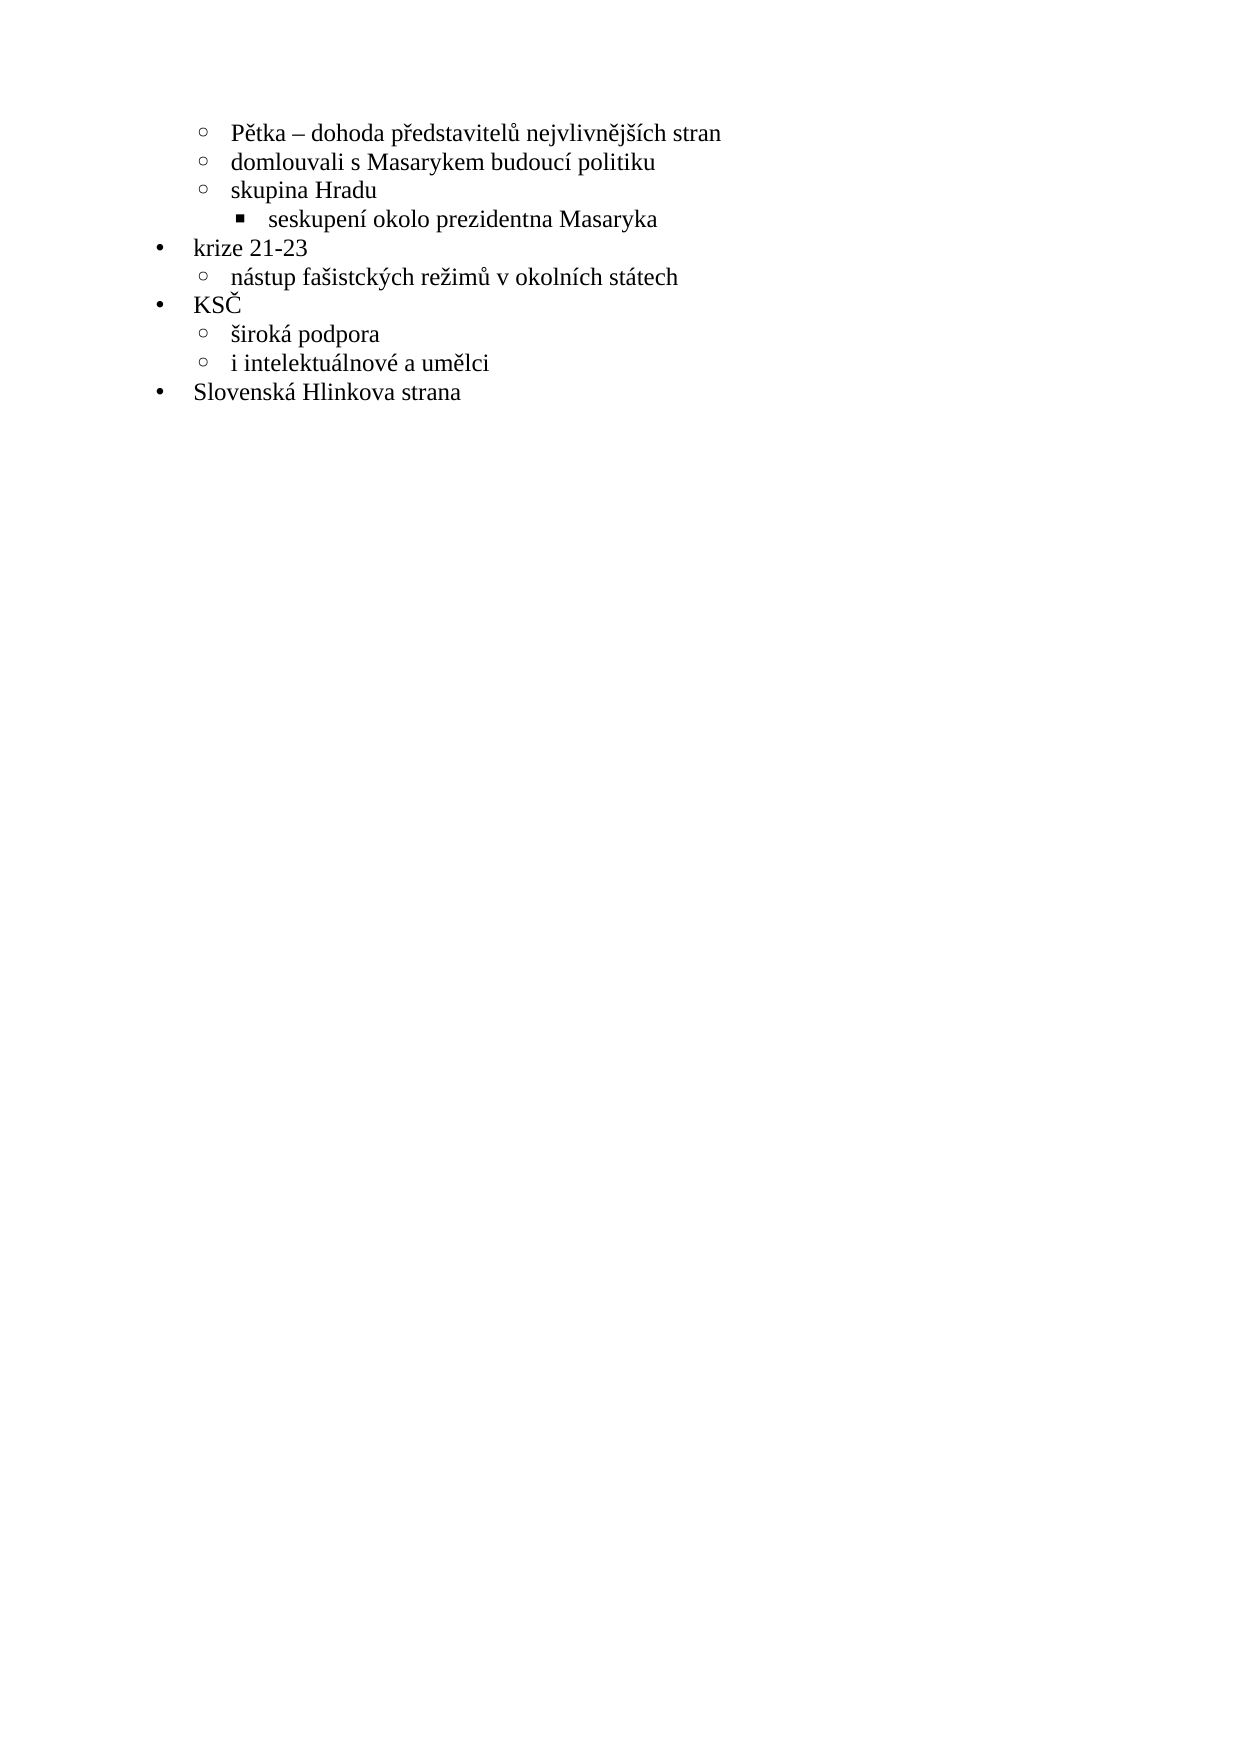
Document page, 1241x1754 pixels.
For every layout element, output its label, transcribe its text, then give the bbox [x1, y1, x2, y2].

list skupina Hradu [193, 176, 1122, 204]
list domlouvali s Masarykem budoucí politiku [193, 147, 1122, 176]
list i intelektuálnové a umělci [193, 348, 1122, 377]
list seskupení okolo prezidentna Masaryka [231, 204, 1122, 233]
list Pětka – dohoda představitelů nejvlivnějších stran [193, 118, 1122, 147]
list nástup fašistckých režimů v okolních státech [193, 262, 1122, 291]
list krize 21-23 [156, 233, 1122, 262]
list Slovenská Hlinkova strana [156, 377, 1122, 406]
list KSČ [156, 291, 1122, 319]
list široká podpora [193, 319, 1122, 348]
